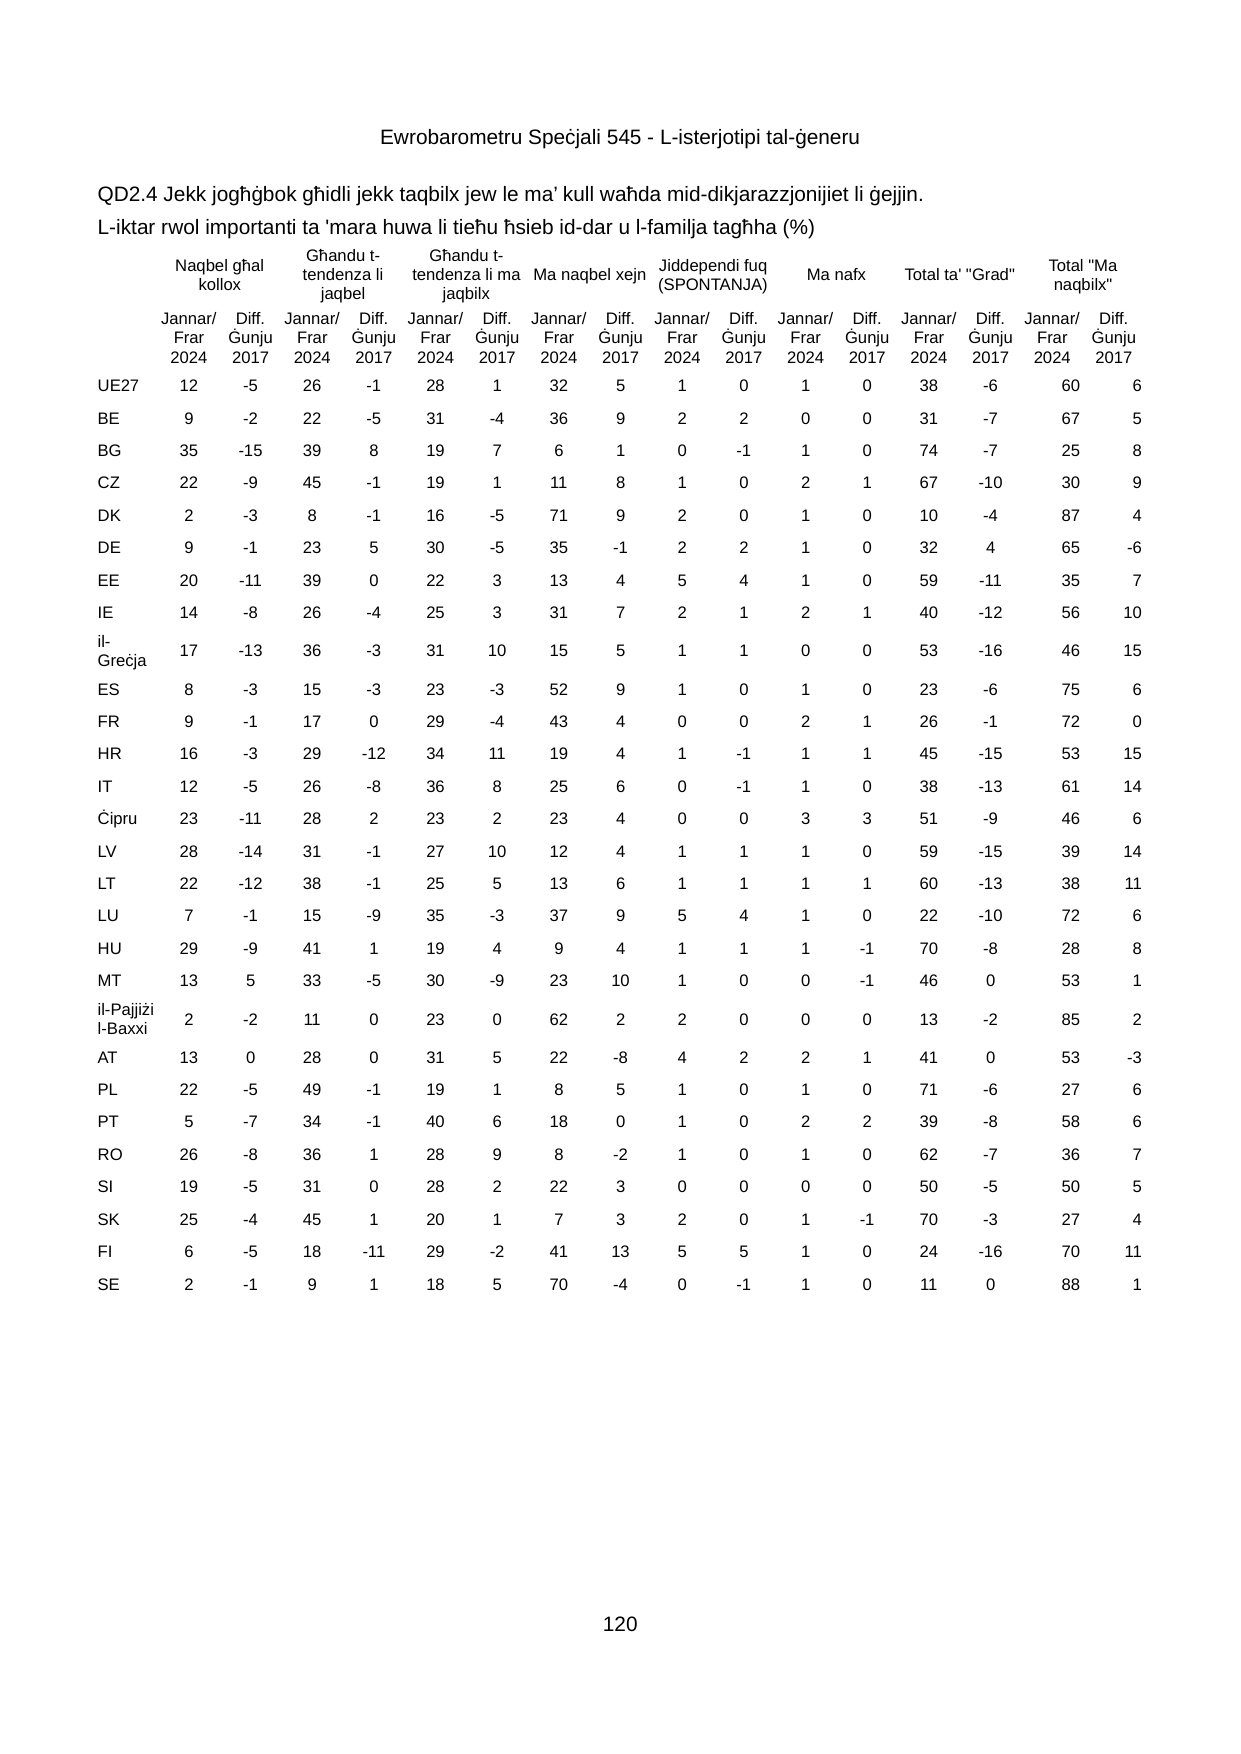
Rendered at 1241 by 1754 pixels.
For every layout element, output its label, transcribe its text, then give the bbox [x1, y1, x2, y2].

table_cell 28 [158, 835, 219, 867]
table_cell 31 [405, 1041, 466, 1073]
table_cell -12 [960, 596, 1021, 629]
table_cell 4 [590, 932, 651, 964]
table_cell Jannar/Frar 2024 [528, 306, 589, 369]
table_cell 0 [590, 1106, 651, 1138]
table_cell -1 [343, 1073, 404, 1106]
table_cell LT [95, 867, 158, 899]
table_cell il-Pajjiżi l-Baxxi [95, 997, 158, 1041]
table_cell 41 [281, 932, 343, 964]
table_cell 0 [836, 1138, 898, 1171]
table_cell -11 [220, 803, 281, 835]
table_cell 49 [281, 1073, 343, 1106]
table_cell IT [95, 770, 158, 802]
table_cell 51 [898, 803, 959, 835]
table_cell SK [95, 1203, 158, 1235]
table_cell -1 [343, 370, 404, 402]
table_cell 0 [713, 1106, 774, 1138]
table_cell 0 [836, 499, 898, 531]
table_cell 6 [528, 434, 589, 467]
table_cell -5 [220, 770, 281, 802]
table_cell -9 [343, 900, 404, 932]
table_cell 1 [775, 370, 836, 402]
table_cell 36 [1021, 1138, 1083, 1171]
table_cell 17 [158, 629, 219, 673]
table_cell 10 [1083, 596, 1144, 629]
table_cell 5 [343, 531, 404, 564]
table_cell 2 [466, 1171, 528, 1203]
table_cell 1 [713, 932, 774, 964]
table_cell 8 [1083, 932, 1144, 964]
table_cell 31 [405, 629, 466, 673]
table_cell Diff. Ġunju 2017 [1083, 306, 1144, 369]
table_cell 5 [651, 1235, 713, 1268]
table_cell FI [95, 1235, 158, 1268]
table_cell 19 [405, 434, 466, 467]
table_cell 38 [1021, 867, 1083, 899]
table_cell 8 [1083, 434, 1144, 467]
table_cell 3 [590, 1171, 651, 1203]
table_cell 6 [1083, 1106, 1144, 1138]
table_cell 22 [158, 467, 219, 499]
table_cell 23 [405, 673, 466, 705]
table_cell Diff. Ġunju 2017 [466, 306, 528, 369]
table_cell -1 [220, 900, 281, 932]
table_cell 0 [343, 705, 404, 738]
table_cell -15 [960, 738, 1021, 770]
table_cell 1 [466, 1203, 528, 1235]
table_cell 70 [528, 1268, 589, 1300]
table_cell 41 [898, 1041, 959, 1073]
table_cell 8 [158, 673, 219, 705]
table_cell -9 [220, 932, 281, 964]
table_cell 0 [836, 1171, 898, 1203]
table_cell 1 [836, 467, 898, 499]
table_cell 0 [651, 1171, 713, 1203]
table_cell 0 [343, 1041, 404, 1073]
table_cell -1 [713, 770, 774, 802]
table_cell 62 [898, 1138, 959, 1171]
table_cell 0 [713, 705, 774, 738]
table_cell Diff. Ġunju 2017 [220, 306, 281, 369]
table_cell AT [95, 1041, 158, 1073]
table_cell 3 [466, 564, 528, 596]
table_cell 15 [528, 629, 589, 673]
table_cell 13 [158, 964, 219, 997]
table_cell 29 [158, 932, 219, 964]
table_cell -7 [960, 402, 1021, 434]
table_cell 50 [898, 1171, 959, 1203]
table_cell 6 [590, 867, 651, 899]
table_cell Jannar/Frar 2024 [898, 306, 959, 369]
table_cell 9 [528, 932, 589, 964]
table_cell 45 [281, 467, 343, 499]
table_cell 2 [343, 803, 404, 835]
table_cell 53 [1021, 738, 1083, 770]
table_cell 0 [713, 370, 774, 402]
table_cell 0 [713, 467, 774, 499]
table_cell 2 [713, 531, 774, 564]
table_cell 0 [775, 629, 836, 673]
table_cell 1 [775, 867, 836, 899]
table_cell Diff. Ġunju 2017 [343, 306, 404, 369]
table_cell 2 [836, 1106, 898, 1138]
table_cell 26 [281, 596, 343, 629]
table_cell 31 [281, 835, 343, 867]
table_cell 17 [281, 705, 343, 738]
table_cell 6 [466, 1106, 528, 1138]
table_cell 1 [836, 1041, 898, 1073]
table_cell 29 [405, 705, 466, 738]
table_cell 30 [405, 964, 466, 997]
table_cell 13 [590, 1235, 651, 1268]
table_cell -3 [220, 499, 281, 531]
table_cell -2 [220, 402, 281, 434]
table_cell 2 [775, 1106, 836, 1138]
table_cell 22 [158, 867, 219, 899]
table_cell 7 [158, 900, 219, 932]
table_cell -3 [220, 673, 281, 705]
table_cell -1 [836, 964, 898, 997]
table_cell 4 [590, 803, 651, 835]
table_cell 71 [528, 499, 589, 531]
table_cell 13 [528, 564, 589, 596]
table_cell -7 [960, 1138, 1021, 1171]
table_cell 19 [405, 932, 466, 964]
table_cell Jannar/Frar 2024 [651, 306, 713, 369]
table_cell -2 [220, 997, 281, 1041]
table_cell 36 [528, 402, 589, 434]
table_cell 33 [281, 964, 343, 997]
table_cell 1 [466, 1073, 528, 1106]
table_cell 87 [1021, 499, 1083, 531]
table_cell Total "Ma naqbilx" [1021, 243, 1144, 306]
table_cell 9 [158, 705, 219, 738]
table_cell 1 [651, 370, 713, 402]
table_cell 1 [651, 835, 713, 867]
table_cell SE [95, 1268, 158, 1300]
table_cell 2 [466, 803, 528, 835]
table_cell 1 [775, 499, 836, 531]
table_cell -5 [343, 402, 404, 434]
table_cell 22 [898, 900, 959, 932]
table_cell Diff. Ġunju 2017 [836, 306, 898, 369]
table_cell 18 [528, 1106, 589, 1138]
table_cell BE [95, 402, 158, 434]
table_cell 31 [281, 1171, 343, 1203]
table_cell 3 [466, 596, 528, 629]
table_cell 23 [405, 803, 466, 835]
table_cell -1 [343, 867, 404, 899]
table_cell 26 [898, 705, 959, 738]
table_cell -5 [343, 964, 404, 997]
table_cell Jannar/Frar 2024 [775, 306, 836, 369]
table_cell 8 [528, 1073, 589, 1106]
table_cell 5 [590, 1073, 651, 1106]
table_cell 8 [590, 467, 651, 499]
table_cell Total ta' "Grad" [898, 243, 1021, 306]
table_cell -1 [220, 1268, 281, 1300]
table_cell 0 [651, 434, 713, 467]
table_cell 40 [898, 596, 959, 629]
table_cell -1 [713, 1268, 774, 1300]
table_cell 36 [405, 770, 466, 802]
table_cell 5 [466, 867, 528, 899]
table_header QD2.4 Jekk jogħġbok għidli jekk taqbilx jew le ma’ kull waħda mid-dikjarazzjonijiet li ġejjin. [95, 178, 1144, 210]
table_cell 12 [158, 770, 219, 802]
table_cell 4 [713, 564, 774, 596]
table_cell 0 [836, 629, 898, 673]
table_cell 0 [713, 1171, 774, 1203]
table_cell 20 [158, 564, 219, 596]
table_cell -5 [220, 1235, 281, 1268]
table_cell 1 [713, 629, 774, 673]
table_cell 72 [1021, 705, 1083, 738]
table_cell UE27 [95, 370, 158, 402]
table_cell 5 [466, 1268, 528, 1300]
table_cell 7 [466, 434, 528, 467]
table_cell 9 [590, 900, 651, 932]
table_cell LV [95, 835, 158, 867]
table_cell 0 [836, 770, 898, 802]
table_cell 1 [651, 467, 713, 499]
table_cell -3 [466, 900, 528, 932]
table_cell -11 [343, 1235, 404, 1268]
table_cell 5 [713, 1235, 774, 1268]
table_cell 7 [1083, 564, 1144, 596]
table_cell 28 [1021, 932, 1083, 964]
table_cell -6 [960, 1073, 1021, 1106]
table_cell 67 [1021, 402, 1083, 434]
table_cell 4 [960, 531, 1021, 564]
table_cell 23 [281, 531, 343, 564]
table_cell 19 [158, 1171, 219, 1203]
table_cell 53 [1021, 1041, 1083, 1073]
table_cell 13 [898, 997, 959, 1041]
table_cell 19 [405, 467, 466, 499]
table_cell 11 [466, 738, 528, 770]
table_cell -8 [960, 1106, 1021, 1138]
table_cell -6 [1083, 531, 1144, 564]
table_cell 0 [651, 705, 713, 738]
table_cell 70 [898, 932, 959, 964]
table_cell 46 [1021, 629, 1083, 673]
table_cell 2 [158, 997, 219, 1041]
table_cell 14 [1083, 835, 1144, 867]
table_cell 2 [775, 596, 836, 629]
table_cell 8 [466, 770, 528, 802]
table_cell 0 [713, 803, 774, 835]
table_cell 36 [281, 1138, 343, 1171]
table_cell 5 [651, 900, 713, 932]
table_cell 0 [960, 1268, 1021, 1300]
table_cell 11 [898, 1268, 959, 1300]
table_cell 1 [775, 770, 836, 802]
table_cell 10 [466, 835, 528, 867]
table_cell 19 [405, 1073, 466, 1106]
table_cell 11 [281, 997, 343, 1041]
table_cell 29 [281, 738, 343, 770]
table_cell -14 [220, 835, 281, 867]
table_cell -12 [220, 867, 281, 899]
table_cell 6 [1083, 803, 1144, 835]
table_cell 1 [836, 705, 898, 738]
table_cell -3 [220, 738, 281, 770]
table_cell 6 [590, 770, 651, 802]
table_cell 10 [590, 964, 651, 997]
table_cell 38 [281, 867, 343, 899]
table_cell 14 [1083, 770, 1144, 802]
table_cell Jannar/Frar 2024 [158, 306, 219, 369]
table_cell 0 [651, 803, 713, 835]
table_cell EE [95, 564, 158, 596]
table_cell 5 [651, 564, 713, 596]
table_cell 5 [220, 964, 281, 997]
table_cell -10 [960, 467, 1021, 499]
table_cell 2 [651, 531, 713, 564]
table_cell Jiddependi fuq (SPONTANJA) [651, 243, 774, 306]
table_cell 2 [651, 499, 713, 531]
table_cell 28 [281, 803, 343, 835]
table_cell -8 [220, 1138, 281, 1171]
table_cell 23 [158, 803, 219, 835]
table_cell -4 [466, 705, 528, 738]
table_cell -1 [713, 738, 774, 770]
table_cell 31 [898, 402, 959, 434]
table_cell 26 [281, 770, 343, 802]
table_cell 4 [590, 705, 651, 738]
table_cell -2 [466, 1235, 528, 1268]
table_cell 0 [343, 564, 404, 596]
table_cell 50 [1021, 1171, 1083, 1203]
table_cell 5 [1083, 402, 1144, 434]
table_cell 1 [713, 835, 774, 867]
table_cell 28 [405, 370, 466, 402]
table_cell -8 [590, 1041, 651, 1073]
table_cell 8 [281, 499, 343, 531]
table_cell 1 [1083, 964, 1144, 997]
table_cell 25 [1021, 434, 1083, 467]
table_cell 6 [1083, 370, 1144, 402]
table_cell -4 [960, 499, 1021, 531]
table_cell PT [95, 1106, 158, 1138]
table_cell 16 [158, 738, 219, 770]
table_cell 59 [898, 564, 959, 596]
table_cell 0 [836, 1235, 898, 1268]
table_cell 4 [590, 564, 651, 596]
table_cell 23 [898, 673, 959, 705]
table_cell BG [95, 434, 158, 467]
table_cell 1 [775, 835, 836, 867]
table_cell -5 [220, 370, 281, 402]
table_cell 18 [405, 1268, 466, 1300]
table_cell -9 [960, 803, 1021, 835]
table_cell Ma naqbel xejn [528, 243, 651, 306]
table_cell 27 [1021, 1203, 1083, 1235]
table_cell 15 [1083, 629, 1144, 673]
table_cell DK [95, 499, 158, 531]
table_cell -5 [960, 1171, 1021, 1203]
table_cell 1 [343, 1268, 404, 1300]
table_cell 1 [775, 1235, 836, 1268]
table_cell -1 [590, 531, 651, 564]
table_cell 27 [405, 835, 466, 867]
table_cell 0 [343, 997, 404, 1041]
table_cell 1 [651, 867, 713, 899]
table_cell 0 [775, 997, 836, 1041]
table_cell -12 [343, 738, 404, 770]
table_cell 9 [281, 1268, 343, 1300]
table_cell -10 [960, 900, 1021, 932]
table_cell 35 [528, 531, 589, 564]
table_cell 4 [651, 1041, 713, 1073]
table_cell 53 [1021, 964, 1083, 997]
table_cell 1 [775, 564, 836, 596]
table_cell 52 [528, 673, 589, 705]
table_cell 0 [713, 1203, 774, 1235]
table_cell 25 [158, 1203, 219, 1235]
table_cell 1 [651, 1106, 713, 1138]
table_cell 0 [343, 1171, 404, 1203]
table_cell 1 [775, 434, 836, 467]
table_cell Għandu t-tendenza li jaqbel [281, 243, 404, 306]
table_cell 1 [343, 1138, 404, 1171]
table_cell 60 [898, 867, 959, 899]
table_cell -5 [466, 499, 528, 531]
table_cell 22 [158, 1073, 219, 1106]
table_cell 0 [713, 499, 774, 531]
table_cell 24 [898, 1235, 959, 1268]
table_cell 58 [1021, 1106, 1083, 1138]
table_cell -1 [836, 932, 898, 964]
table_cell 0 [836, 997, 898, 1041]
table_cell -11 [220, 564, 281, 596]
table_cell 2 [651, 402, 713, 434]
table_cell 85 [1021, 997, 1083, 1041]
table_cell 46 [898, 964, 959, 997]
table_cell 22 [528, 1171, 589, 1203]
table_cell 5 [590, 629, 651, 673]
table_cell 1 [775, 932, 836, 964]
table_cell 27 [1021, 1073, 1083, 1106]
table_cell 60 [1021, 370, 1083, 402]
table_cell -4 [590, 1268, 651, 1300]
table_cell FR [95, 705, 158, 738]
table_cell 53 [898, 629, 959, 673]
table_cell 2 [651, 997, 713, 1041]
table_cell 45 [281, 1203, 343, 1235]
table_cell 18 [281, 1235, 343, 1268]
table_cell -1 [343, 467, 404, 499]
table_cell -1 [713, 434, 774, 467]
table_cell 1 [775, 1073, 836, 1106]
table_cell 25 [405, 596, 466, 629]
table_cell -16 [960, 1235, 1021, 1268]
table_cell 9 [158, 402, 219, 434]
table_cell 25 [528, 770, 589, 802]
table_cell -9 [220, 467, 281, 499]
table_cell 3 [775, 803, 836, 835]
table_cell 2 [713, 1041, 774, 1073]
table_cell 20 [405, 1203, 466, 1235]
table_cell 23 [528, 803, 589, 835]
table_cell 1 [775, 531, 836, 564]
table_cell CZ [95, 467, 158, 499]
table_cell 5 [590, 370, 651, 402]
table_cell 2 [775, 467, 836, 499]
table_cell -11 [960, 564, 1021, 596]
table_cell Għandu t-tendenza li ma jaqbilx [405, 243, 528, 306]
table_cell 10 [898, 499, 959, 531]
table_cell -5 [466, 531, 528, 564]
table_cell HU [95, 932, 158, 964]
table_cell 88 [1021, 1268, 1083, 1300]
table_cell 30 [1021, 467, 1083, 499]
table_cell 1 [775, 673, 836, 705]
table_cell 65 [1021, 531, 1083, 564]
table_cell -2 [960, 997, 1021, 1041]
table_cell 1 [836, 738, 898, 770]
table_cell 1 [775, 1203, 836, 1235]
table_cell 1 [651, 932, 713, 964]
table_cell 26 [281, 370, 343, 402]
table_cell 2 [590, 997, 651, 1041]
table_cell 1 [713, 596, 774, 629]
table_cell Diff. Ġunju 2017 [960, 306, 1021, 369]
table_cell -4 [466, 402, 528, 434]
table_cell 0 [713, 1073, 774, 1106]
table_cell 34 [281, 1106, 343, 1138]
table_cell 2 [713, 402, 774, 434]
table_cell 56 [1021, 596, 1083, 629]
table_cell il-Greċja [95, 629, 158, 673]
table_cell IE [95, 596, 158, 629]
table_cell -8 [960, 932, 1021, 964]
table_cell 38 [898, 770, 959, 802]
table_cell 1 [651, 1138, 713, 1171]
table_cell 23 [405, 997, 466, 1041]
table_cell 70 [898, 1203, 959, 1235]
table_cell -1 [220, 705, 281, 738]
table_cell 36 [281, 629, 343, 673]
table_cell 6 [1083, 673, 1144, 705]
table_cell 35 [158, 434, 219, 467]
table_cell 41 [528, 1235, 589, 1268]
table_cell 9 [590, 673, 651, 705]
table_cell 4 [590, 738, 651, 770]
table_cell 16 [405, 499, 466, 531]
table_cell 0 [836, 370, 898, 402]
table_cell 2 [651, 1203, 713, 1235]
table_cell 25 [405, 867, 466, 899]
table_cell 28 [405, 1138, 466, 1171]
table_cell 0 [836, 1073, 898, 1106]
table_cell 0 [713, 1138, 774, 1171]
table_cell 3 [590, 1203, 651, 1235]
table_cell 38 [898, 370, 959, 402]
table_cell 9 [590, 499, 651, 531]
table_cell -15 [220, 434, 281, 467]
table_cell 2 [158, 1268, 219, 1300]
table_cell -5 [220, 1171, 281, 1203]
table_cell 8 [528, 1138, 589, 1171]
table_cell 23 [528, 964, 589, 997]
table_cell ES [95, 673, 158, 705]
table_cell 32 [528, 370, 589, 402]
table_cell -4 [220, 1203, 281, 1235]
table_cell 12 [158, 370, 219, 402]
table_cell 0 [960, 964, 1021, 997]
table_cell 9 [1083, 467, 1144, 499]
table_cell -13 [960, 867, 1021, 899]
table_cell 13 [528, 867, 589, 899]
table_cell 1 [836, 867, 898, 899]
table_cell 1 [466, 370, 528, 402]
table_cell Ma nafx [775, 243, 898, 306]
table_cell 39 [281, 564, 343, 596]
table_cell 0 [836, 835, 898, 867]
table_cell 15 [281, 900, 343, 932]
table_cell 0 [713, 964, 774, 997]
table_cell -1 [343, 499, 404, 531]
table_cell 4 [590, 835, 651, 867]
table_cell 22 [281, 402, 343, 434]
table_cell Diff. Ġunju 2017 [590, 306, 651, 369]
table_cell 15 [1083, 738, 1144, 770]
table_cell 8 [343, 434, 404, 467]
table_cell -5 [220, 1073, 281, 1106]
table_cell 19 [528, 738, 589, 770]
table_cell 1 [343, 932, 404, 964]
table_cell 71 [898, 1073, 959, 1106]
table_cell 28 [281, 1041, 343, 1073]
table_cell 11 [528, 467, 589, 499]
table_cell 2 [775, 1041, 836, 1073]
table_cell 31 [528, 596, 589, 629]
table_cell 37 [528, 900, 589, 932]
table_cell DE [95, 531, 158, 564]
table_cell 0 [836, 402, 898, 434]
table_cell 11 [1083, 1235, 1144, 1268]
table_cell 1 [651, 1073, 713, 1106]
table_cell 39 [898, 1106, 959, 1138]
table_cell Ċipru [95, 803, 158, 835]
table_cell 9 [590, 402, 651, 434]
table_cell 1 [836, 596, 898, 629]
table_cell 12 [528, 835, 589, 867]
table_cell -7 [960, 434, 1021, 467]
table_cell 1 [651, 964, 713, 997]
table_cell Jannar/Frar 2024 [405, 306, 466, 369]
table_cell 46 [1021, 803, 1083, 835]
table_cell -8 [343, 770, 404, 802]
table_cell 62 [528, 997, 589, 1041]
table_cell -1 [343, 835, 404, 867]
table_cell 9 [466, 1138, 528, 1171]
table_cell 0 [1083, 705, 1144, 738]
table_cell 0 [466, 997, 528, 1041]
table_cell Jannar/Frar 2024 [281, 306, 343, 369]
table_cell SI [95, 1171, 158, 1203]
table_cell 0 [836, 531, 898, 564]
table_cell 0 [220, 1041, 281, 1073]
table_cell -16 [960, 629, 1021, 673]
table_cell 9 [158, 531, 219, 564]
table_cell -7 [220, 1106, 281, 1138]
table_cell -9 [466, 964, 528, 997]
table_cell 59 [898, 835, 959, 867]
table_cell 13 [158, 1041, 219, 1073]
table_cell L-iktar rwol importanti ta 'mara huwa li tieħu ħsieb id-dar u l-familja tagħha (%) [95, 210, 1144, 243]
table_cell -3 [343, 629, 404, 673]
table_cell RO [95, 1138, 158, 1171]
table_cell 5 [158, 1106, 219, 1138]
table_cell 14 [158, 596, 219, 629]
table_cell 39 [1021, 835, 1083, 867]
table_cell 1 [466, 467, 528, 499]
table_cell 4 [1083, 499, 1144, 531]
table_cell 0 [836, 564, 898, 596]
table_cell 29 [405, 1235, 466, 1268]
table_cell -1 [960, 705, 1021, 738]
table_cell 2 [651, 596, 713, 629]
table_cell 39 [281, 434, 343, 467]
table_cell 1 [713, 867, 774, 899]
table_cell 34 [405, 738, 466, 770]
table_cell 28 [405, 1171, 466, 1203]
table_cell PL [95, 1073, 158, 1106]
table_cell 5 [466, 1041, 528, 1073]
table_cell 67 [898, 467, 959, 499]
table_cell 0 [713, 673, 774, 705]
table_cell 0 [836, 1268, 898, 1300]
table_cell 0 [836, 900, 898, 932]
table_cell -4 [343, 596, 404, 629]
table_cell 11 [1083, 867, 1144, 899]
table_cell 1 [343, 1203, 404, 1235]
table_cell -8 [220, 596, 281, 629]
table_cell -6 [960, 673, 1021, 705]
table_cell 10 [466, 629, 528, 673]
table_cell 4 [713, 900, 774, 932]
table_cell 1 [651, 629, 713, 673]
table_cell 32 [898, 531, 959, 564]
table_cell 6 [1083, 1073, 1144, 1106]
table_cell 43 [528, 705, 589, 738]
table_cell -3 [343, 673, 404, 705]
table_cell MT [95, 964, 158, 997]
table_cell 74 [898, 434, 959, 467]
table_cell [95, 243, 158, 306]
table_cell 30 [405, 531, 466, 564]
table_cell 4 [1083, 1203, 1144, 1235]
table_cell HR [95, 738, 158, 770]
table_cell -1 [836, 1203, 898, 1235]
table_cell -3 [466, 673, 528, 705]
table_cell [95, 306, 158, 369]
table_cell 0 [651, 1268, 713, 1300]
table_cell -1 [343, 1106, 404, 1138]
table_cell -3 [1083, 1041, 1144, 1073]
table_cell 35 [1021, 564, 1083, 596]
table_cell 1 [651, 673, 713, 705]
table_cell LU [95, 900, 158, 932]
table_cell 2 [775, 705, 836, 738]
table_cell 40 [405, 1106, 466, 1138]
table_cell 0 [775, 964, 836, 997]
table_cell 0 [713, 997, 774, 1041]
table_cell 22 [528, 1041, 589, 1073]
table_cell 0 [775, 1171, 836, 1203]
table_cell 0 [775, 402, 836, 434]
table_cell -1 [220, 531, 281, 564]
table_cell 0 [651, 770, 713, 802]
table_cell 6 [1083, 900, 1144, 932]
table_cell -3 [960, 1203, 1021, 1235]
table_cell 45 [898, 738, 959, 770]
table_cell 15 [281, 673, 343, 705]
table_cell -6 [960, 370, 1021, 402]
table_cell 0 [836, 673, 898, 705]
table_cell 31 [405, 402, 466, 434]
table_cell 75 [1021, 673, 1083, 705]
table_cell -15 [960, 835, 1021, 867]
table_cell 26 [158, 1138, 219, 1171]
table_cell 0 [836, 434, 898, 467]
table_cell 4 [466, 932, 528, 964]
table_cell 5 [1083, 1171, 1144, 1203]
table_cell 2 [158, 499, 219, 531]
table_cell Naqbel għal kollox [158, 243, 281, 306]
table_cell 72 [1021, 900, 1083, 932]
table_cell 6 [158, 1235, 219, 1268]
table_cell 35 [405, 900, 466, 932]
table_cell 1 [775, 1268, 836, 1300]
table_cell Diff. Ġunju 2017 [713, 306, 774, 369]
table_cell 3 [836, 803, 898, 835]
table_cell 2 [1083, 997, 1144, 1041]
table_cell 70 [1021, 1235, 1083, 1268]
table_cell -13 [960, 770, 1021, 802]
table_cell -13 [220, 629, 281, 673]
table_cell 1 [651, 738, 713, 770]
table_cell 1 [590, 434, 651, 467]
table_cell 1 [775, 900, 836, 932]
table_cell 61 [1021, 770, 1083, 802]
table_cell 1 [775, 738, 836, 770]
table_cell 1 [1083, 1268, 1144, 1300]
table_cell 7 [528, 1203, 589, 1235]
table_cell 22 [405, 564, 466, 596]
table_cell -2 [590, 1138, 651, 1171]
table_cell 1 [775, 1138, 836, 1171]
table_cell Jannar/Frar 2024 [1021, 306, 1083, 369]
table_cell 7 [1083, 1138, 1144, 1171]
table_cell 0 [960, 1041, 1021, 1073]
table_cell 7 [590, 596, 651, 629]
